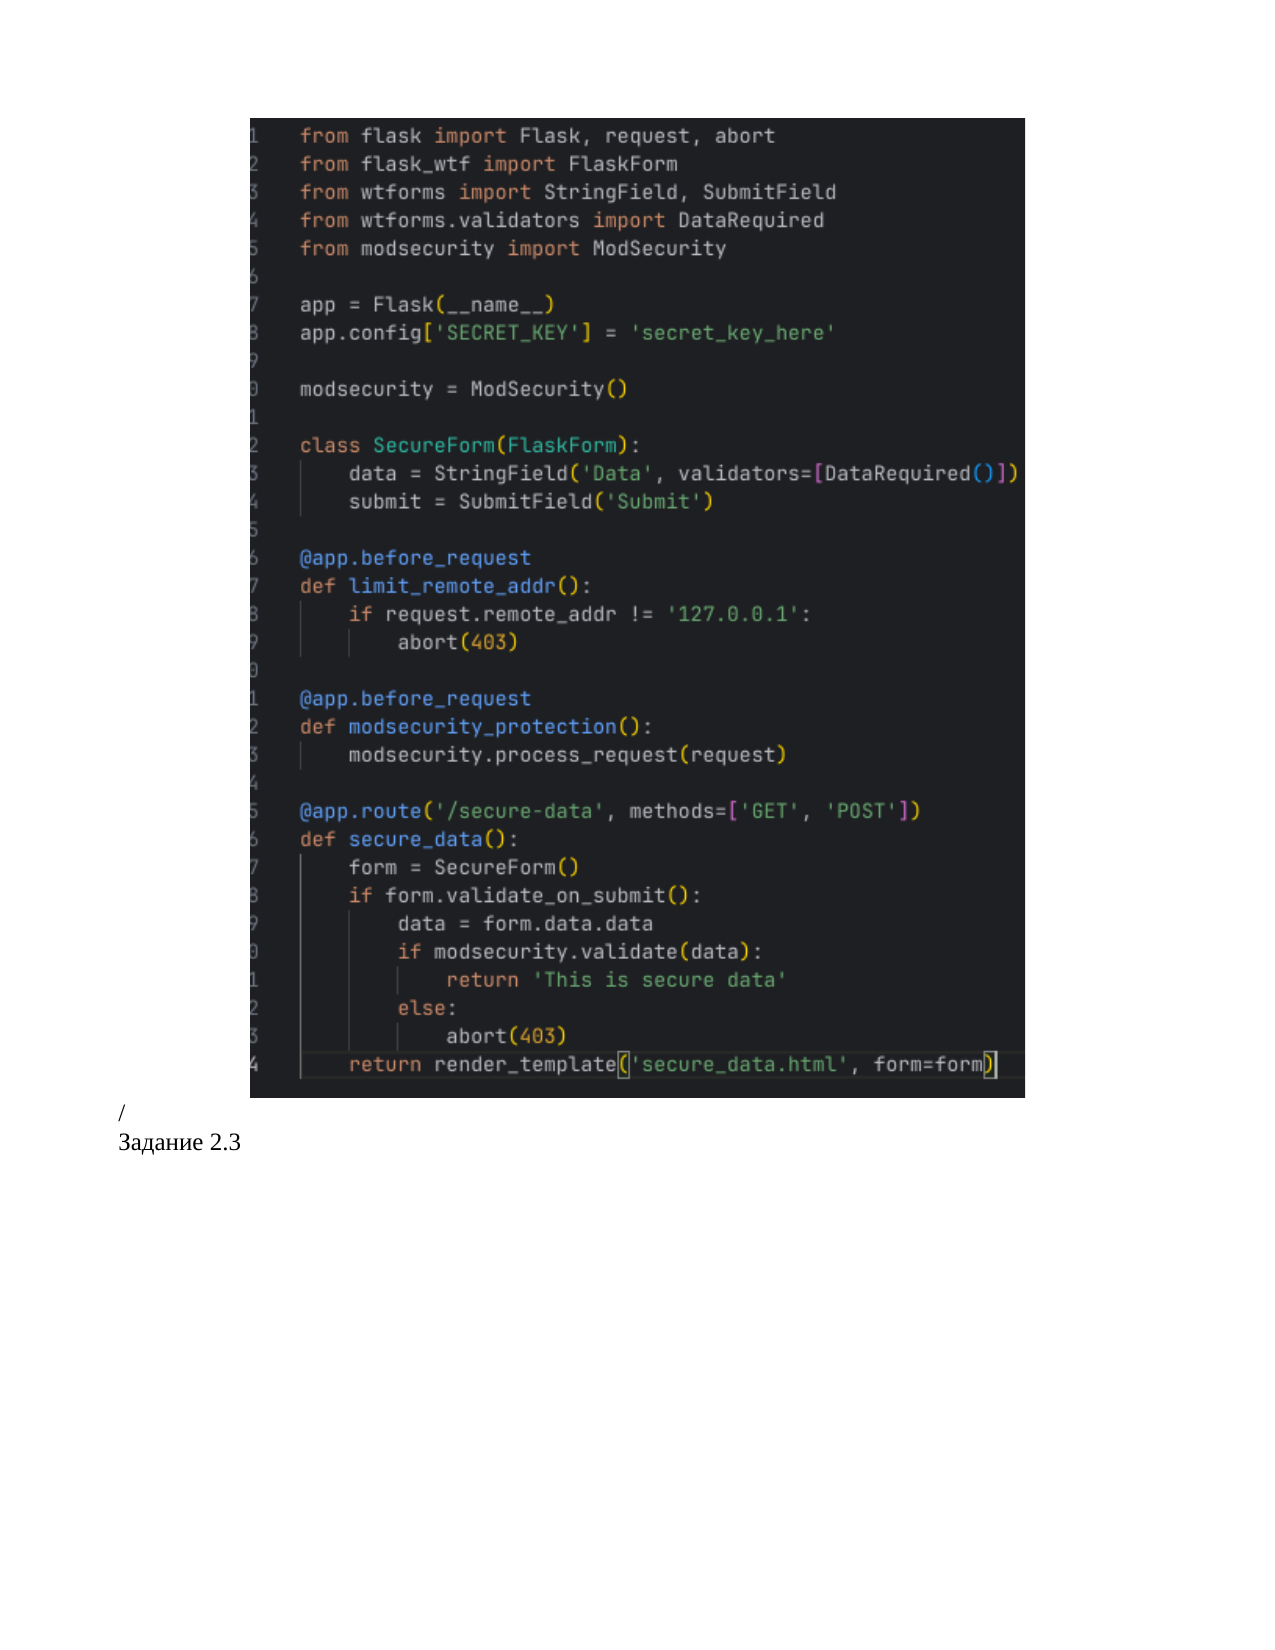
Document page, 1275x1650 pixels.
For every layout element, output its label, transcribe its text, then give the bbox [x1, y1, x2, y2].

picture [250, 118, 1025, 1098]
text Задание 2.3 [118, 1127, 1157, 1155]
text / [118, 1098, 1157, 1127]
